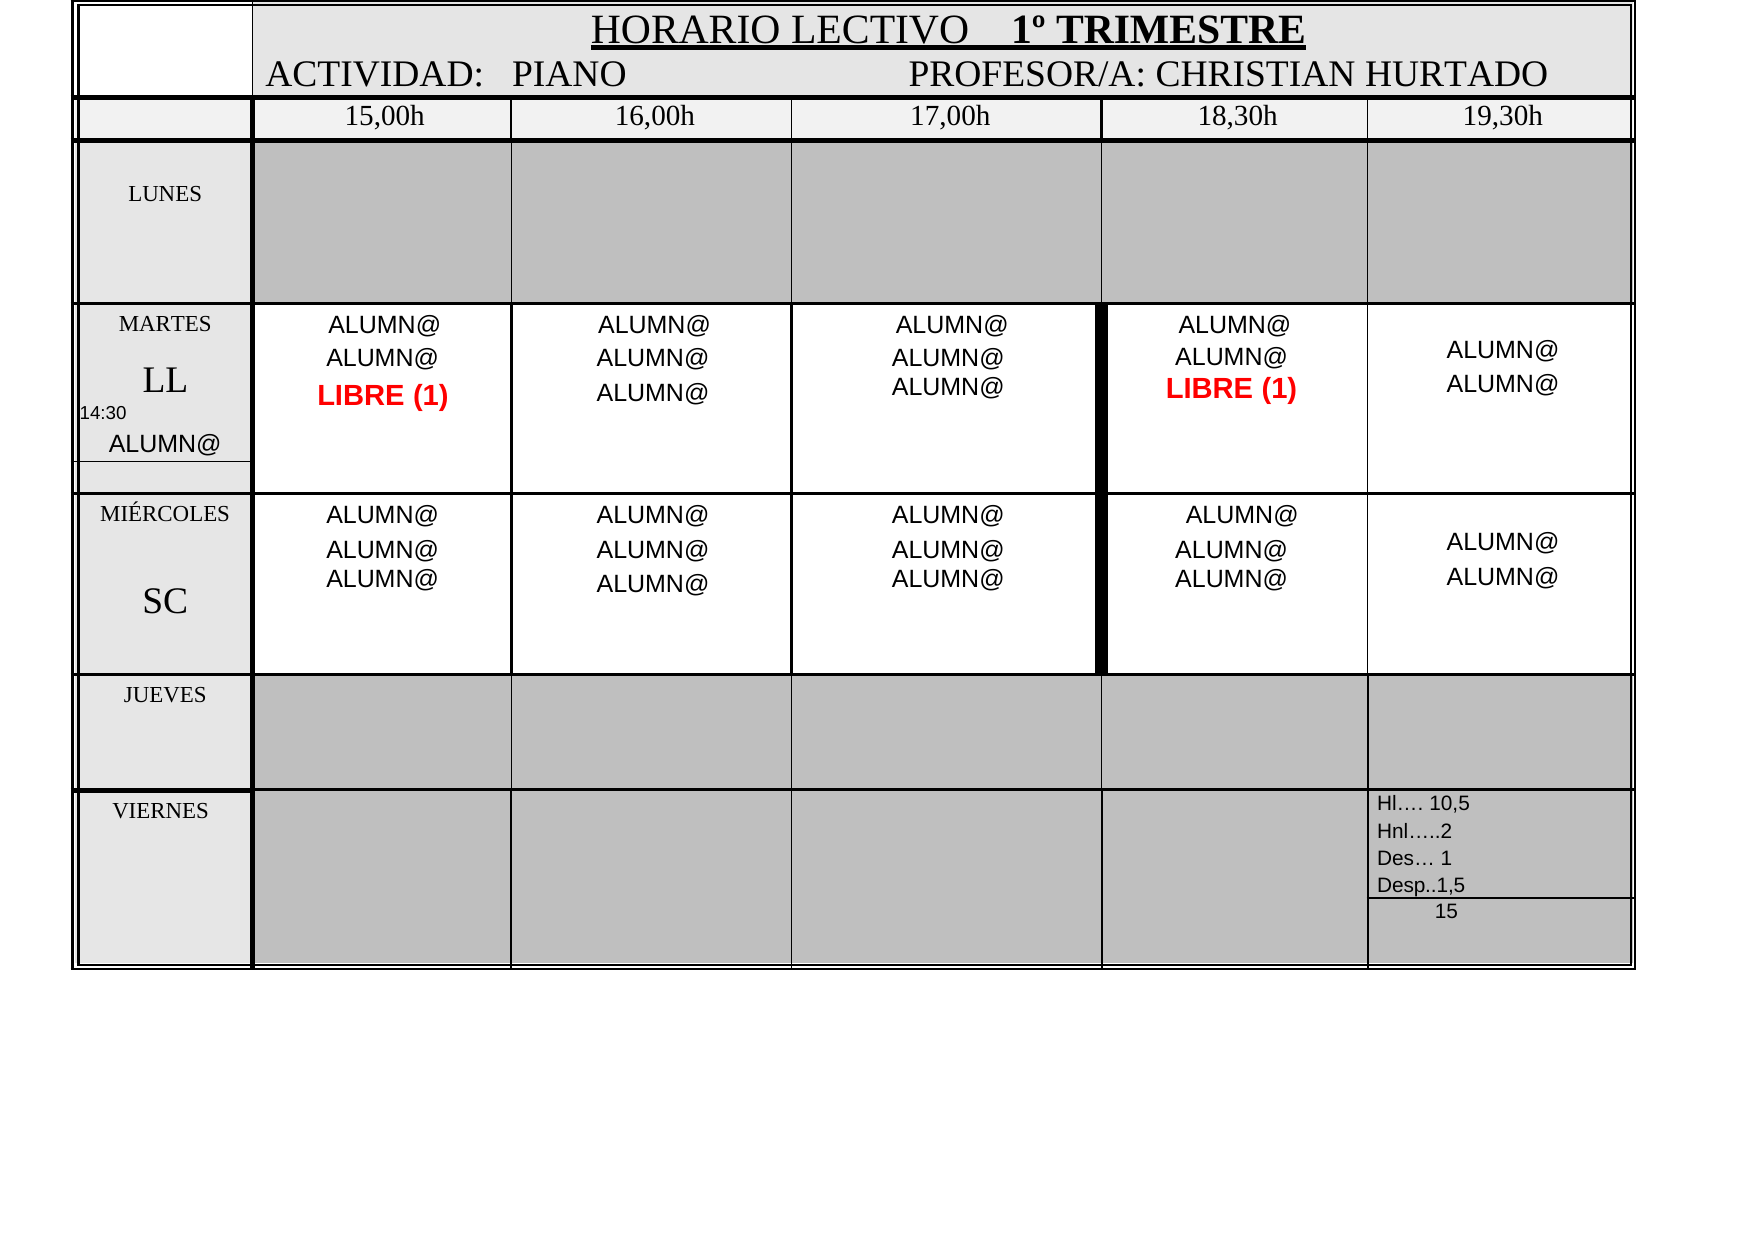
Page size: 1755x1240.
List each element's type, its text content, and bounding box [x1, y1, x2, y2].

table_cell [792, 676, 1101, 788]
table_cell [255, 676, 511, 788]
table_cell ALUMN@ [1108, 305, 1367, 339]
table_cell [1368, 305, 1630, 339]
table_cell [512, 676, 791, 788]
table_cell [255, 791, 510, 963]
table_cell [1369, 676, 1630, 788]
table_header [80, 6, 252, 95]
table_cell 17,00h [792, 100, 1100, 138]
table_cell ALUMN@ [793, 305, 1095, 339]
table_cell VIERNES [80, 793, 250, 963]
table_cell [80, 462, 250, 492]
table_cell [255, 430, 510, 492]
table_cell 19,30h [1368, 100, 1630, 138]
table_cell [1102, 143, 1367, 302]
table_cell 15 [1369, 899, 1630, 963]
table_cell ALUMN@ ALUMN@ [1368, 339, 1630, 430]
table_cell [80, 100, 250, 138]
table_cell MIÉRCOLES SC [80, 495, 250, 673]
table_cell LL 14:30 [80, 339, 250, 430]
table_cell [1103, 791, 1367, 963]
table_cell [792, 791, 1101, 963]
table_header HORARIO LECTIVO 1º TRIMESTRE ACTIVIDAD: PIANO PROFESOR/A: CHRISTIAN HURTADO [253, 6, 1630, 95]
table_cell ALUMN@ [513, 305, 790, 339]
table_cell [513, 430, 790, 492]
table_cell 15,00h [255, 100, 510, 138]
table_cell 18,30h [1103, 100, 1367, 138]
table_cell [255, 143, 511, 302]
table_cell MARTES [80, 305, 250, 339]
table_cell [1102, 676, 1367, 788]
table_cell [512, 143, 791, 302]
table_cell [1108, 430, 1367, 492]
table_cell [793, 430, 1095, 492]
table_cell ALUMN@ ALUMN@ ALUMN@ [793, 495, 1095, 673]
table_cell ALUMN@ ALUMN@ ALUMN@ [1108, 495, 1367, 673]
table_cell ALUMN@ [255, 305, 510, 339]
table_cell JUEVES [80, 676, 250, 788]
table_cell ALUMN@ ALUMN@ ALUMN@ [513, 495, 790, 673]
table_cell ALUMN@ ALUMN@ [513, 339, 790, 430]
table_cell [1368, 143, 1630, 302]
table_cell [512, 791, 791, 963]
table_cell 16,00h [512, 100, 791, 138]
table_cell ALUMN@ ALUMN@ [1368, 495, 1630, 673]
table_cell [1368, 430, 1630, 492]
table_cell LUNES [80, 143, 250, 302]
table_cell [792, 143, 1101, 302]
table_cell ALUMN@ LIBRE (1) [255, 339, 510, 430]
table_cell ALUMN@ LIBRE (1) [1108, 339, 1367, 430]
table_cell Hl…. 10,5 Hnl…..2 Des… 1 Desp..1,5 [1369, 791, 1630, 897]
table_cell ALUMN@ ALUMN@ [793, 339, 1095, 430]
table_cell ALUMN@ [80, 430, 250, 461]
table_cell ALUMN@ ALUMN@ ALUMN@ [255, 495, 510, 673]
